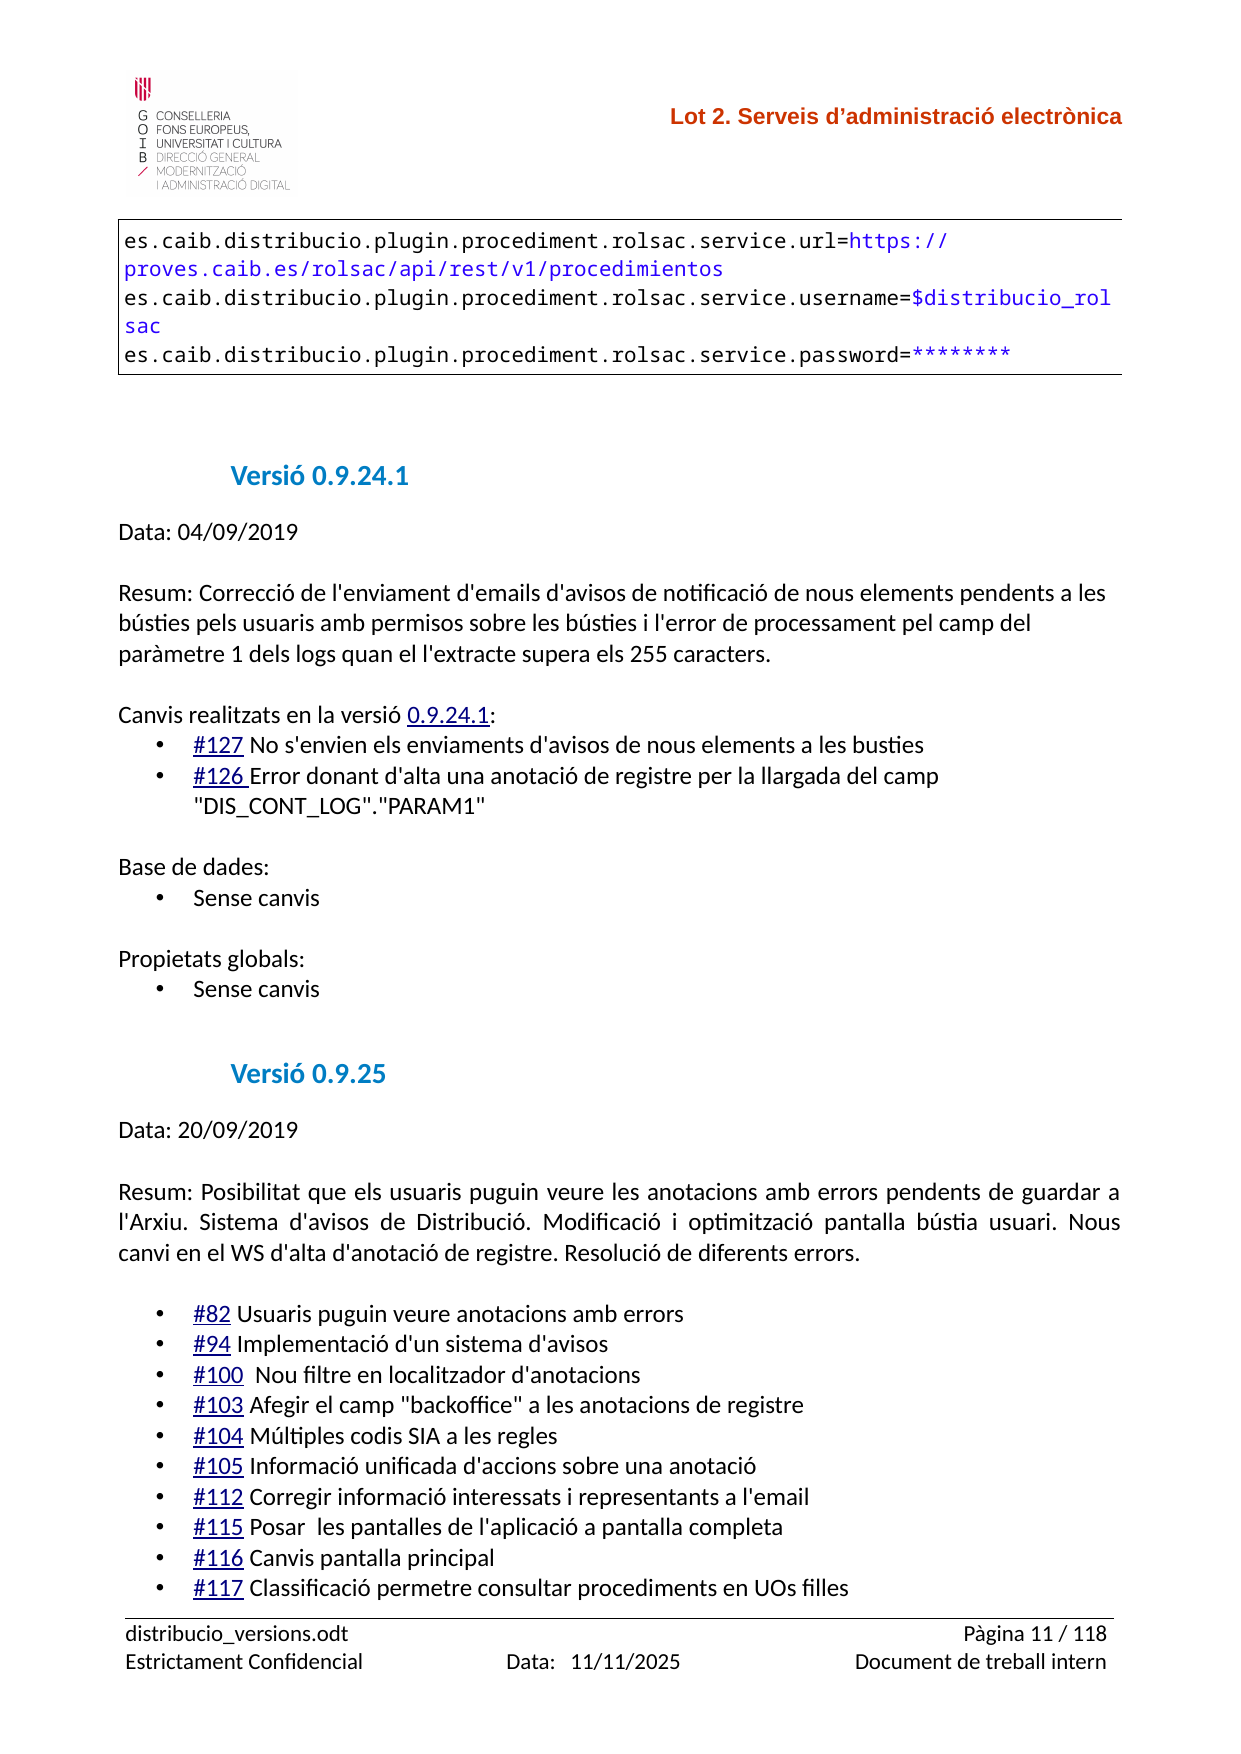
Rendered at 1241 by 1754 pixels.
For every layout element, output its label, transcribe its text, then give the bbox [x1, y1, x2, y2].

list #116 Canvis pantalla principal [156, 1542, 1122, 1572]
text Data: 20/09/2019 [118, 1114, 1122, 1145]
text Resum: Correcció de l'enviament d'emails d'avisos de notificació de nous elements pendents a les bústies pels usuaris amb permisos sobre les bústies i l'error de processament pel camp del paràmetre 1 dels logs quan el l'extracte supera els 255 caracters. [118, 577, 1122, 668]
text Propietats globals: [118, 943, 1122, 974]
list #112 Corregir informació interessats i representants a l'email [156, 1481, 1122, 1511]
list #82 Usuaris puguin veure anotacions amb errors [156, 1298, 1122, 1328]
list #103 Afegir el camp "backoffice" a les anotacions de registre [156, 1389, 1122, 1420]
list #105 Informació unificada d'accions sobre una anotació [156, 1450, 1122, 1481]
picture [126, 70, 299, 197]
list #126 Error donant d'alta una anotació de registre per la llargada del camp "DIS_CONT_LOG"."PARAM1" [156, 760, 1122, 821]
list Sense canvis [156, 882, 1122, 913]
subtitle Versió 0.9.24.1 [153, 457, 1122, 492]
list #115 Posar les pantalles de l'aplicació a pantalla completa [156, 1511, 1122, 1542]
text Resum: Posibilitat que els usuaris puguin veure les anotacions amb errors pendents de guardar a l'Arxiu. Sistema d'avisos de Distribució. Modificació i optimització pantalla bústia usuari. Nous canvi en el WS d'alta d'anotació de registre. Resolució de diferents errors. [118, 1176, 1122, 1267]
text Base de dades: [118, 852, 1122, 882]
text Data: 04/09/2019 [118, 516, 1122, 546]
list #104 Múltiples codis SIA a les regles [156, 1420, 1122, 1450]
subtitle Versió 0.9.25 [153, 1055, 1122, 1091]
list #94 Implementació d'un sistema d'avisos [156, 1328, 1122, 1359]
list #117 Classificació permetre consultar procediments en UOs filles [156, 1572, 1122, 1603]
list #100 Nou filtre en localitzador d'anotacions [156, 1359, 1122, 1389]
list #127 No s'envien els enviaments d'avisos de nous elements a les busties [156, 729, 1122, 760]
text Canvis realitzats en la versió 0.9.24.1: [118, 699, 1122, 729]
table_header es.caib.distribucio.plugin.procediment.rolsac.service.url=https://proves.caib.es/rolsac/api/rest/v1/procedimientos es.caib.distribucio.plugin.procediment.rolsac.service.username=$distribucio_rolsac es.caib.distribucio.plugin.procediment.rolsac.service.password=******** [119, 220, 1122, 374]
list Sense canvis [156, 974, 1122, 1004]
